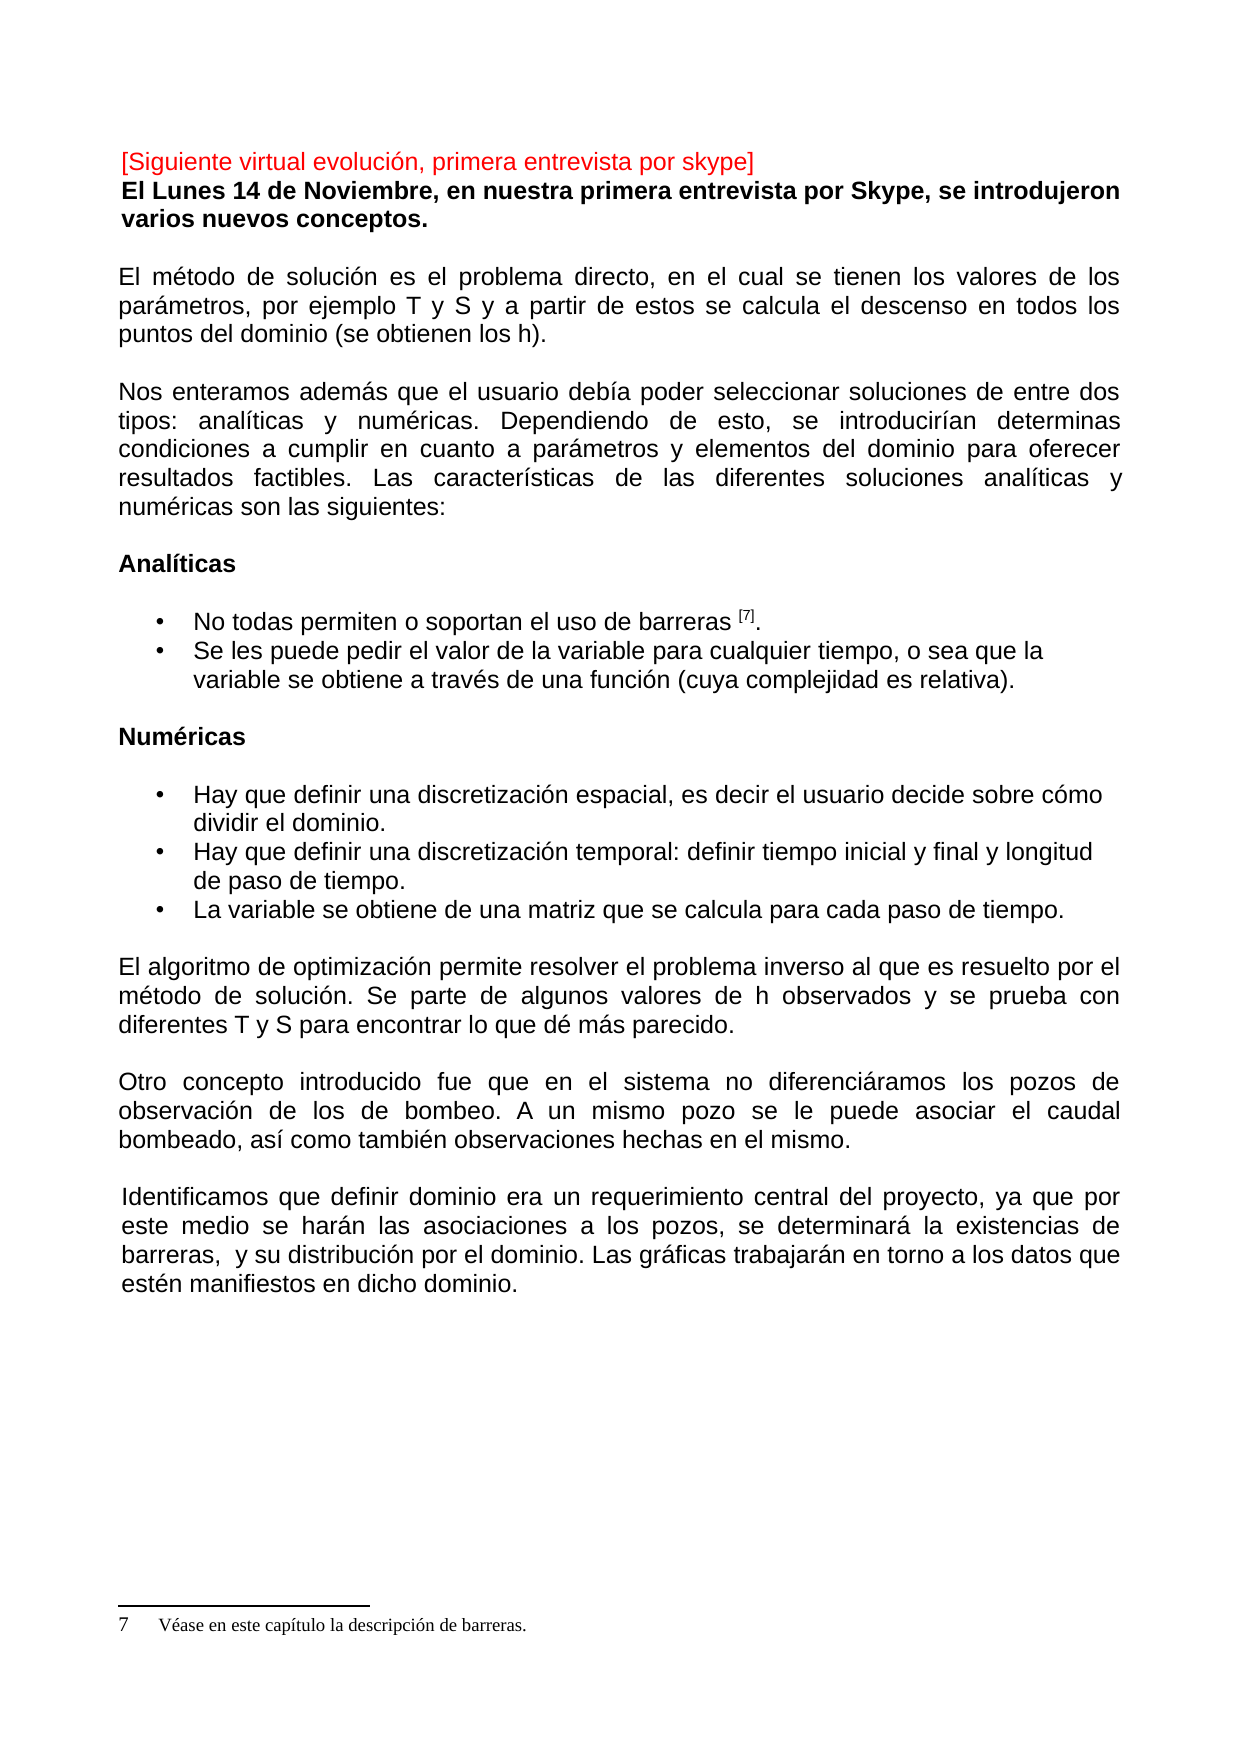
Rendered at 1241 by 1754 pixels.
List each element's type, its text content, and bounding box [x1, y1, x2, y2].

list Hay que definir una discretización temporal: definir tiempo inicial y final y longitud de paso de tiempo. [156, 837, 1122, 895]
text El Lunes 14 de Noviembre, en nuestra primera entrevista por Skype, se introdujeron varios nuevos conceptos. [121, 176, 1122, 233]
text Numéricas [118, 722, 1122, 751]
text Otro concepto introducido fue que en el sistema no diferenciáramos los pozos de observación de los de bombeo. A un mismo pozo se le puede asociar el caudal bombeado, así como también observaciones hechas en el mismo. [118, 1067, 1122, 1154]
list Véase en este capítulo la descripción de barreras. [118, 1612, 1122, 1636]
list La variable se obtiene de una matriz que se calcula para cada paso de tiempo. [156, 895, 1122, 924]
list El algoritmo de optimización permite resolver el problema inverso al que es resuelto por el método de solución. Se parte de algunos valores de h observados y se prueba con diferentes T y S para encontrar lo que dé más parecido. [118, 952, 1122, 1039]
list Se les puede pedir el valor de la variable para cualquier tiempo, o sea que la variable se obtiene a través de una función (cuya complejidad es relativa). [156, 636, 1122, 693]
text Nos enteramos además que el usuario debía poder seleccionar soluciones de entre dos tipos: analíticas y numéricas. Dependiendo de esto, se introducirían determinas condiciones a cumplir en cuanto a parámetros y elementos del dominio para oferecer resultados factibles. Las características de las diferentes soluciones analíticas y numéricas son las siguientes: [118, 377, 1122, 521]
text Identificamos que definir dominio era un requerimiento central del proyecto, ya que por este medio se harán las asociaciones a los pozos, se determinará la existencias de barreras, y su distribución por el dominio. Las gráficas trabajarán en torno a los datos que estén manifiestos en dicho dominio. [121, 1182, 1122, 1297]
text Analíticas [118, 549, 1122, 578]
list Hay que definir una discretización espacial, es decir el usuario decide sobre cómo dividir el dominio. [156, 779, 1122, 837]
list No todas permiten o soportan el uso de barreras []. [156, 607, 1122, 636]
text El método de solución es el problema directo, en el cual se tienen los valores de los parámetros, por ejemplo T y S y a partir de estos se calcula el descenso en todos los puntos del dominio (se obtienen los h). [118, 262, 1122, 348]
text [Siguiente virtual evolución, primera entrevista por skype] [121, 147, 1122, 176]
